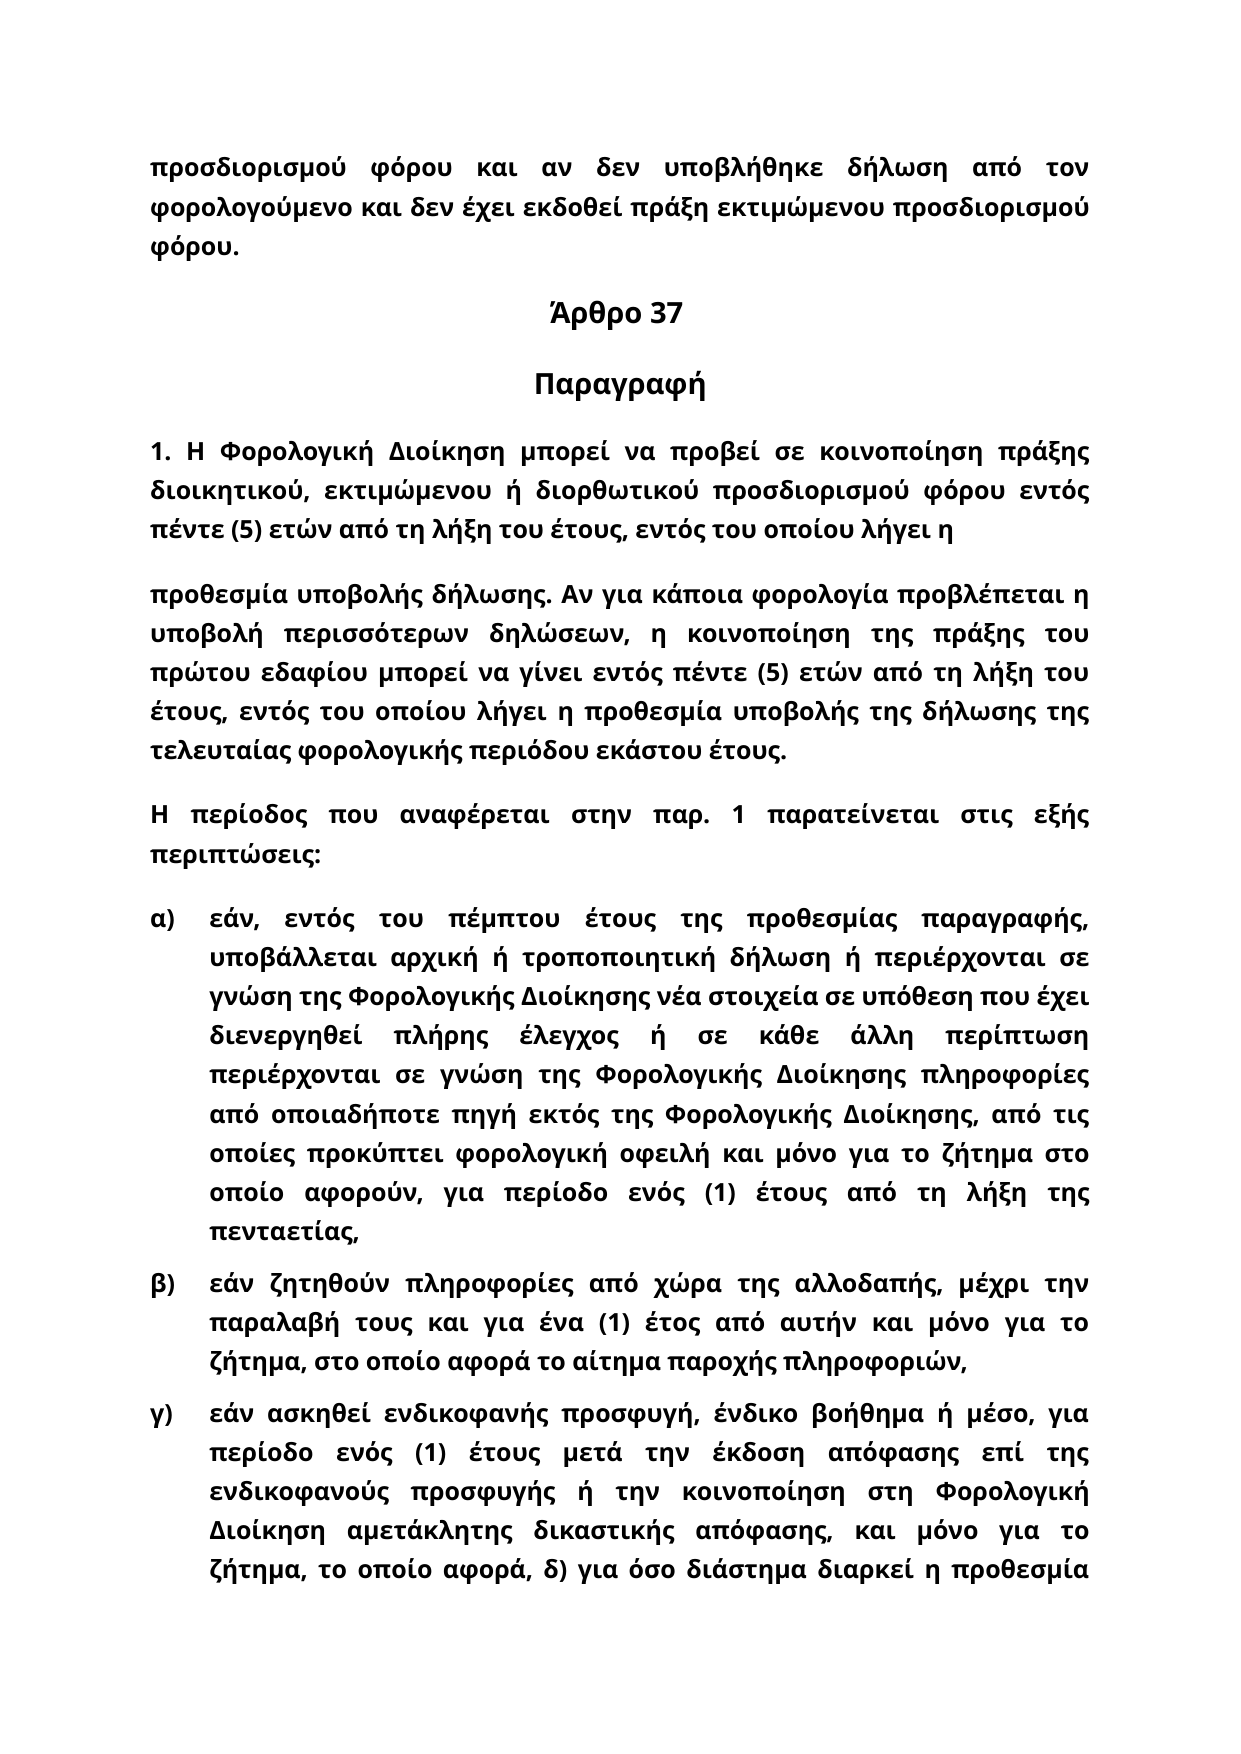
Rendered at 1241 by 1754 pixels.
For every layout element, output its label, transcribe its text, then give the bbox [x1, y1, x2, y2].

text Η περίοδος που αναφέρεται στην παρ. 1 παρατείνεται στις εξής περιπτώσεις: [150, 797, 1090, 870]
subtitle Παραγραφή [150, 363, 1090, 403]
list α) εάν, εντός του πέμπτου έτους της προθεσμίας παραγραφής, υποβάλλεται αρχική ή τροποποιητική δήλωση ή περιέρχονται σε γνώση της Φορολογικής Διοίκησης νέα στοιχεία σε υπόθεση που έχει διενεργηθεί πλήρης έλεγχος ή σε κάθε άλλη περίπτωση περιέρχονται σε γνώση της Φορολογικής Διοίκησης πληροφορίες από οποιαδήποτε πηγή εκτός της Φορολογικής Διοίκησης, από τις οποίες προκύπτει φορολογική οφειλή και μόνο για το ζήτημα στο οποίο αφορούν, για περίοδο ενός (1) έτους από τη λήξη της πενταετίας, [150, 900, 1090, 1248]
text προθεσμία υποβολής δήλωσης. Αν για κάποια φορολογία προβλέπεται η υποβολή περισσότερων δηλώσεων, η κοινοποίηση της πράξης του πρώτου εδαφίου μπορεί να γίνει εντός πέντε (5) ετών από τη λήξη του έτους, εντός του οποίου λήγει η προθεσμία υποβολής της δήλωσης της τελευταίας φορολογικής περιόδου εκάστου έτους. [150, 576, 1090, 767]
text προσδιορισμού φόρου και αν δεν υποβλήθηκε δήλωση από τον φορολογούμενο και δεν έχει εκδοθεί πράξη εκτιμώμενου προσδιορισμού φόρου. [150, 150, 1090, 262]
list γ) εάν ασκηθεί ενδικοφανής προσφυγή, ένδικο βοήθημα ή μέσο, για περίοδο ενός (1) έτους μετά την έκδοση απόφασης επί της ενδικοφανούς προσφυγής ή την κοινοποίηση στη Φορολογική Διοίκηση αμετάκλητης δικαστικής απόφασης, και μόνο για το ζήτημα, το οποίο αφορά, δ) για όσο διάστημα διαρκεί η προθεσμία [150, 1395, 1090, 1586]
subtitle Άρθρο 37 [150, 292, 1090, 332]
list β) εάν ζητηθούν πληροφορίες από χώρα της αλλοδαπής, μέχρι την παραλαβή τους και για ένα (1) έτος από αυτήν και μόνο για το ζήτημα, στο οποίο αφορά το αίτημα παροχής πληροφοριών, [150, 1265, 1090, 1378]
text 1. Η Φορολογική Διοίκηση μπορεί να προβεί σε κοινοποίηση πράξης διοικητικού, εκτιμώμενου ή διορθωτικού προσδιορισμού φόρου εντός πέντε (5) ετών από τη λήξη του έτους, εντός του οποίου λήγει η [150, 434, 1090, 546]
